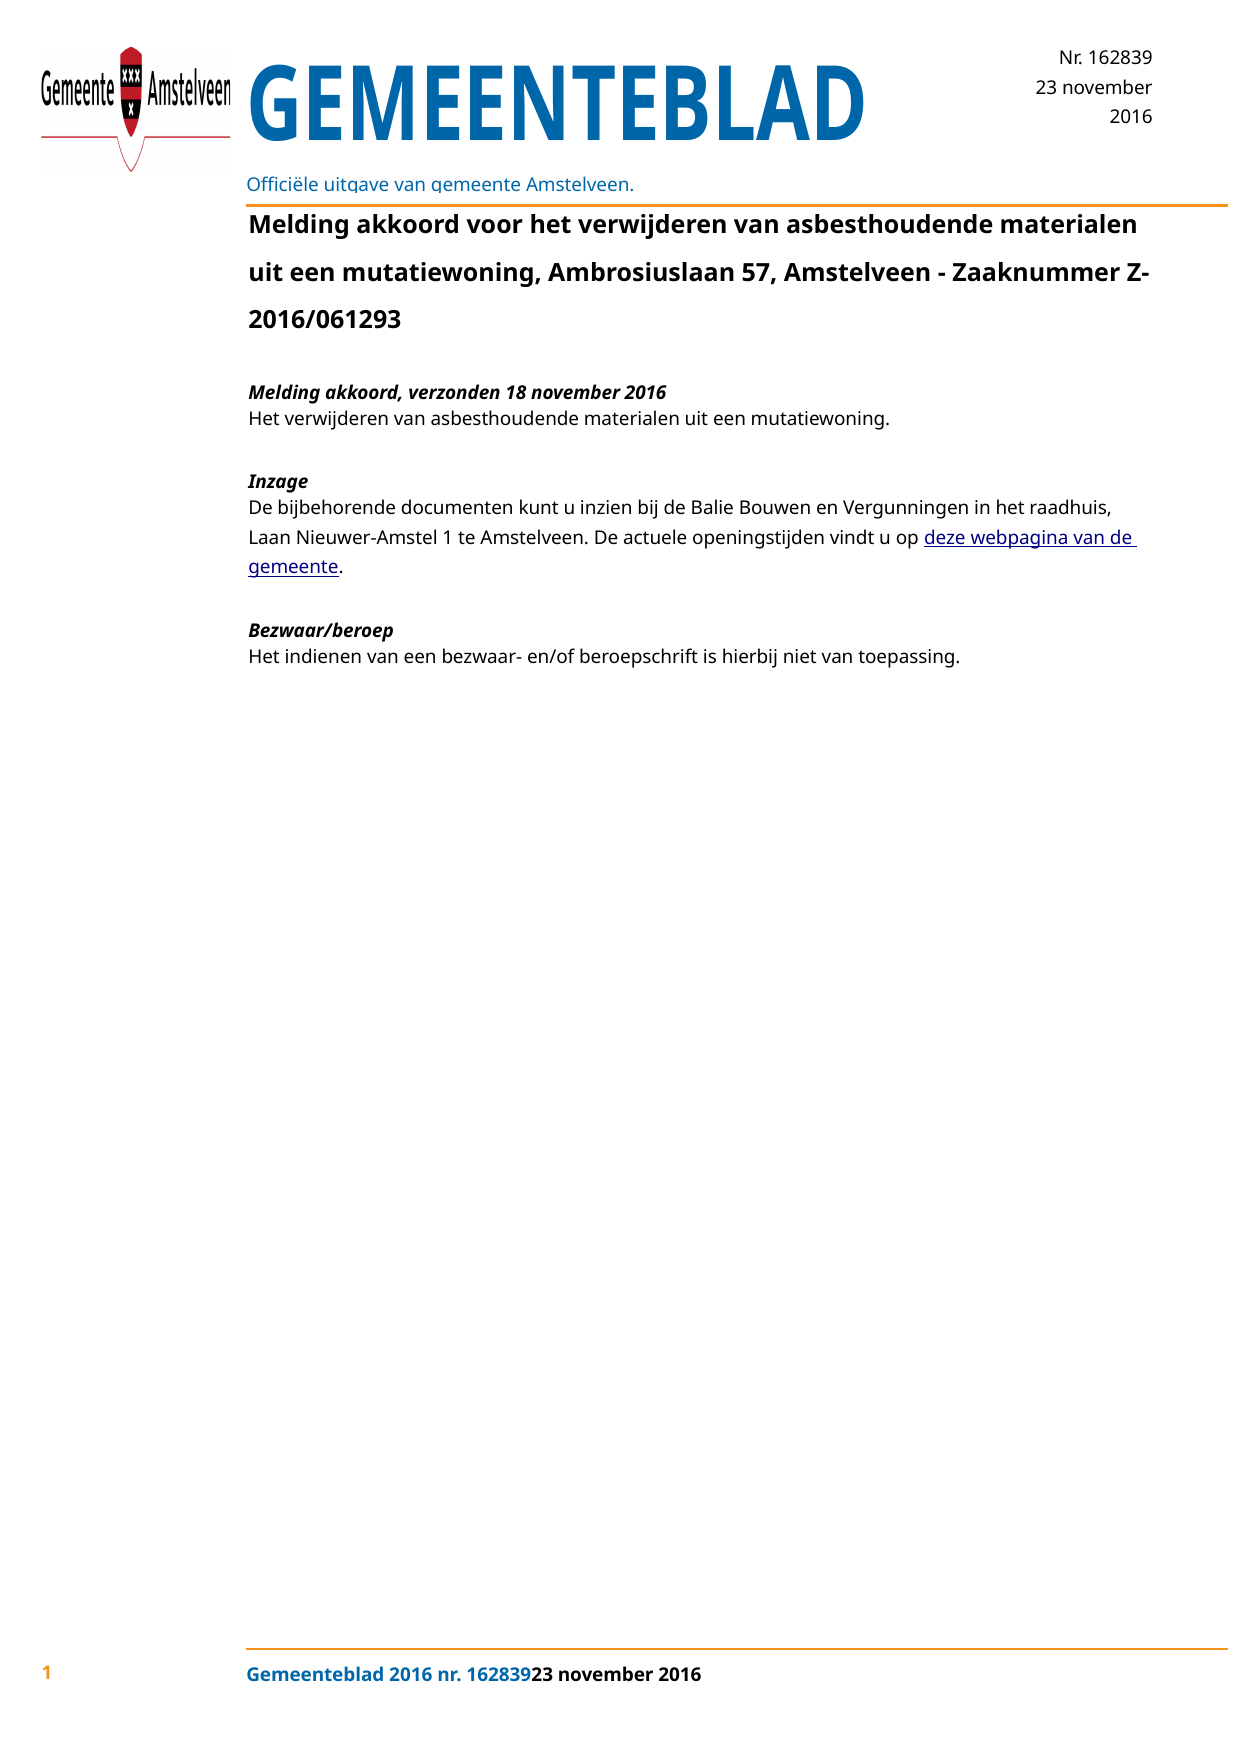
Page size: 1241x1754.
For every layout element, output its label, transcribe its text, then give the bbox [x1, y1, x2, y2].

text Het verwijderen van asbesthoudende materialen uit een mutatiewoning. [248, 405, 1152, 431]
text Inzage [248, 469, 1152, 494]
text Melding akkoord, verzonden 18 november 2016 [248, 379, 1152, 405]
picture [41, 47, 231, 172]
text Melding akkoord voor het verwijderen van asbesthoudende materialen uit een mutatiewoning, Ambrosiuslaan 57, Amstelveen - Zaaknummer Z-2016/061293 [248, 207, 1152, 336]
text De bijbehorende documenten kunt u inzien bij de Balie Bouwen en Vergunningen in het raadhuis, Laan Nieuwer-Amstel 1 te Amstelveen. De actuele openingstijden vindt u op deze webpagina van de gemeente. [248, 494, 1152, 579]
text Het indienen van een bezwaar- en/of beroepschrift is hierbij niet van toepassing. [248, 643, 1152, 669]
text Bezwaar/beroep [248, 618, 1152, 643]
